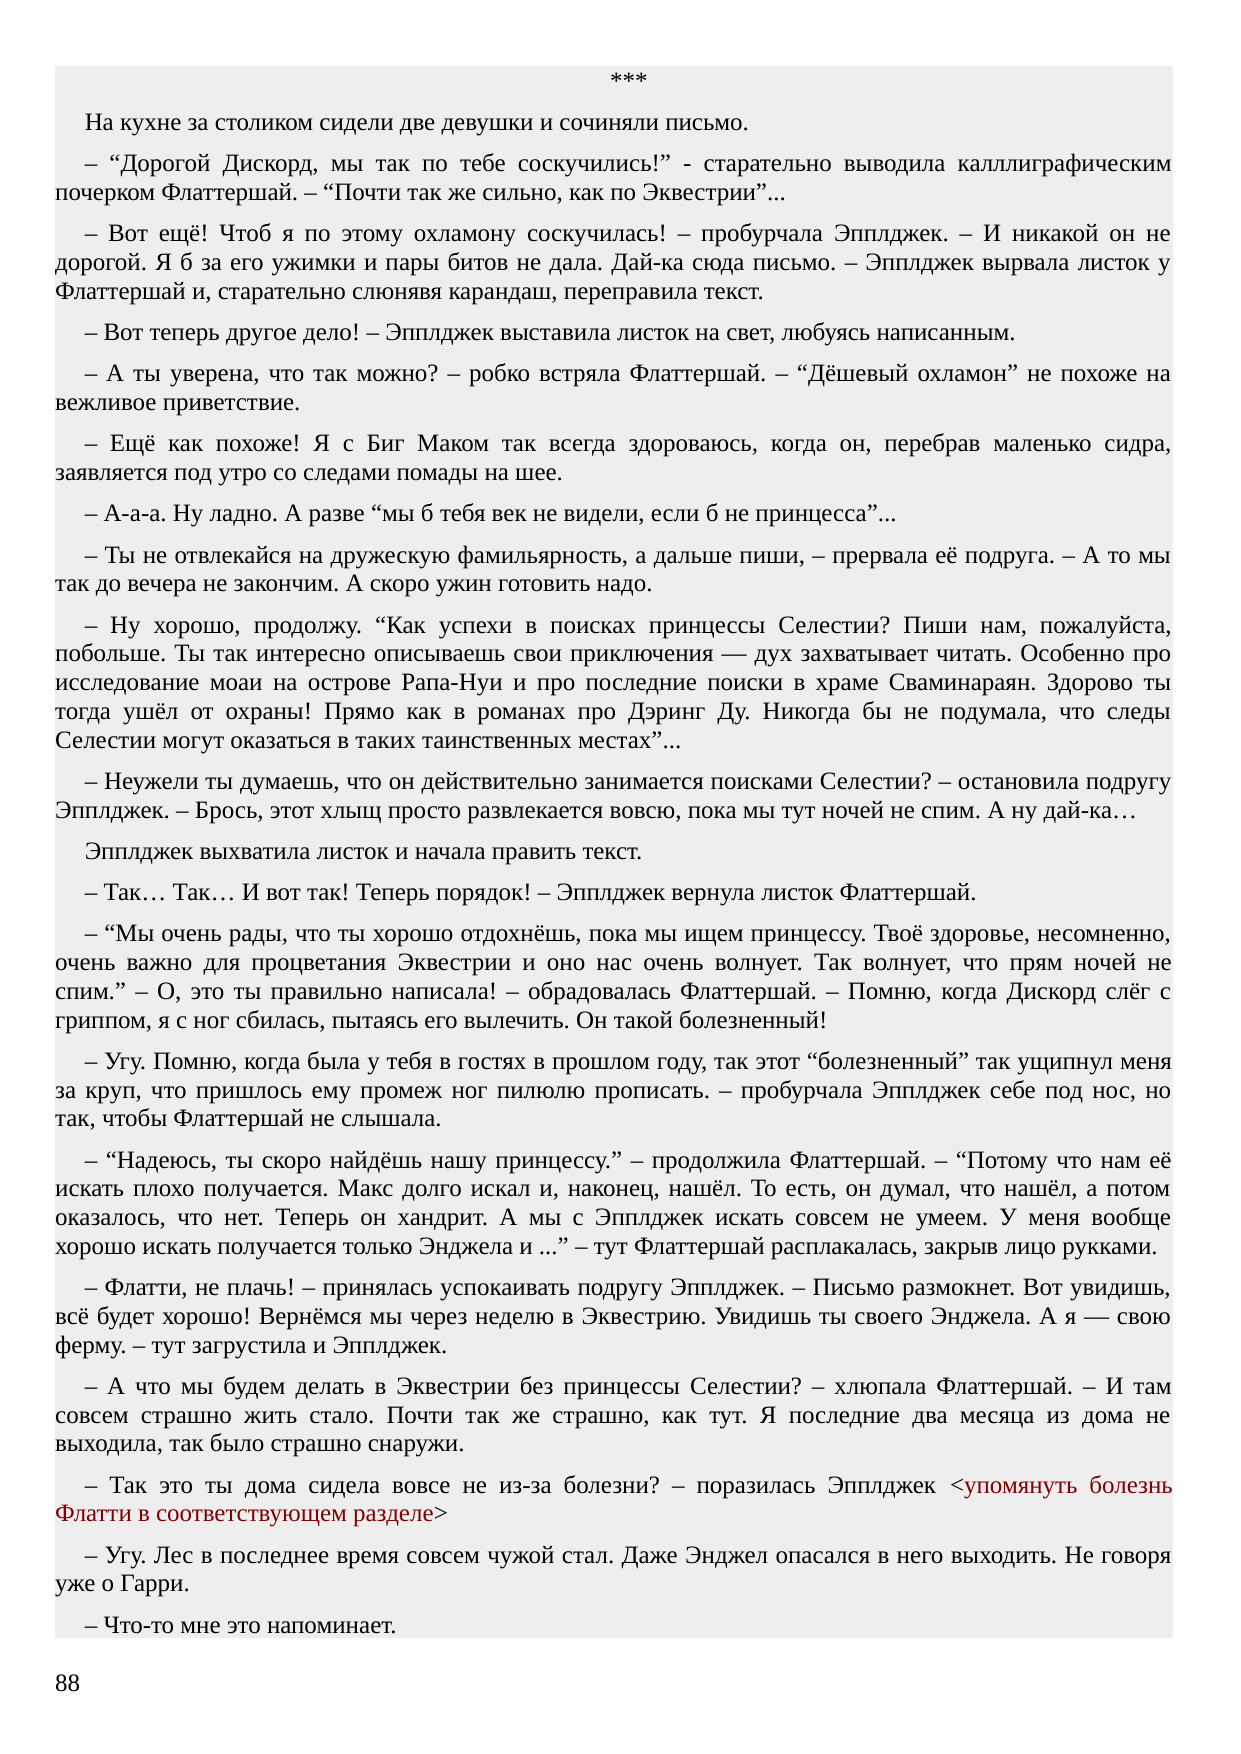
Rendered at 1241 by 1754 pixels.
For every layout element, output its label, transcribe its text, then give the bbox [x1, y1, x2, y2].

text *** [55, 66, 1173, 95]
text – Что-то мне это напоминает. [55, 1610, 1173, 1638]
text – Ты не отвлекайся на дружескую фамильярность, а дальше пиши, – прервала её подруга. – А то мы так до вечера не закончим. А скоро ужин готовить надо. [55, 540, 1173, 597]
text – Флатти, не плачь! – принялась успокаивать подругу Эпплджек. – Письмо размокнет. Вот увидишь, всё будет хорошо! Вернёмся мы через неделю в Эквестрию. Увидишь ты своего Энджела. А я — свою ферму. – тут загрустила и Эпплджек. [55, 1272, 1173, 1358]
text – Так это ты дома сидела вовсе не из-за болезни? – поразилась Эпплджек <упомянуть болезнь Флатти в соответствующем разделе> [55, 1470, 1173, 1527]
text – Вот ещё! Чтоб я по этому охламону соскучилась! – пробурчала Эпплджек. – И никакой он не дорогой. Я б за его ужимки и пары битов не дала. Дай-ка сюда письмо. – Эпплджек вырвала листок у Флаттершай и, старательно слюнявя карандаш, переправила текст. [55, 218, 1173, 305]
text – А-а-а. Ну ладно. А разве “мы б тебя век не видели, если б не принцесса”... [55, 498, 1173, 527]
text – “Дорогой Дискорд, мы так по тебе соскучились!” - старательно выводила калллиграфическим почерком Флаттершай. – “Почти так же сильно, как по Эквестрии”... [55, 148, 1173, 206]
text – А что мы будем делать в Эквестрии без принцессы Селестии? – хлюпала Флаттершай. – И там совсем страшно жить стало. Почти так же страшно, как тут. Я последние два месяца из дома не выходила, так было страшно снаружи. [55, 1371, 1173, 1457]
text – Ну хорошо, продолжу. “Как успехи в поисках принцессы Селестии? Пиши нам, пожалуйста, побольше. Ты так интересно описываешь свои приключения — дух захватывает читать. Особенно про исследование моаи на острове Рапа-Нуи и про последние поиски в храме Сваминараян. Здорово ты тогда ушёл от охраны! Прямо как в романах про Дэринг Ду. Никогда бы не подумала, что следы Селестии могут оказаться в таких таинственных местах”... [55, 610, 1173, 753]
text Эпплджек выхватила листок и начала править текст. [55, 836, 1173, 865]
text – “Надеюсь, ты скоро найдёшь нашу принцессу.” – продолжила Флаттершай. – “Потому что нам её искать плохо получается. Макс долго искал и, наконец, нашёл. То есть, он думал, что нашёл, а потом оказалось, что нет. Теперь он хандрит. А мы с Эпплджек искать совсем не умеем. У меня вообще хорошо искать получается только Энджела и ...” – тут Флаттершай расплакалась, закрыв лицо рукками. [55, 1145, 1173, 1260]
text – Вот теперь другое дело! – Эпплджек выставила листок на свет, любуясь написанным. [55, 317, 1173, 346]
text – Так… Так… И вот так! Теперь порядок! – Эпплджек вернула листок Флаттершай. [55, 877, 1173, 906]
text – Ещё как похоже! Я с Биг Маком так всегда здороваюсь, когда он, перебрав маленько сидра, заявляется под утро со следами помады на шее. [55, 428, 1173, 486]
text – А ты уверена, что так можно? – робко встряла Флаттершай. – “Дёшевый охламон” не похоже на вежливое приветствие. [55, 358, 1173, 416]
text – Неужели ты думаешь, что он действительно занимается поисками Селестии? – остановила подругу Эпплджек. – Брось, этот хлыщ просто развлекается вовсю, пока мы тут ночей не спим. А ну дай-ка… [55, 766, 1173, 823]
text – “Мы очень рады, что ты хорошо отдохнёшь, пока мы ищем принцессу. Твоё здоровье, несомненно, очень важно для процветания Эквестрии и оно нас очень волнует. Так волнует, что прям ночей не спим.” – О, это ты правильно написала! – обрадовалась Флаттершай. – Помню, когда Дискорд слёг с гриппом, я с ног сбилась, пытаясь его вылечить. Он такой болезненный! [55, 918, 1173, 1033]
text – Угу. Лес в последнее время совсем чужой стал. Даже Энджел опасался в него выходить. Не говоря уже о Гарри. [55, 1540, 1173, 1597]
text На кухне за столиком сидели две девушки и сочиняли письмо. [55, 107, 1173, 136]
text – Угу. Помню, когда была у тебя в гостях в прошлом году, так этот “болезненный” так ущипнул меня за круп, что пришлось ему промеж ног пилюлю прописать. – пробурчала Эпплджек себе под нос, но так, чтобы Флаттершай не слышала. [55, 1046, 1173, 1132]
